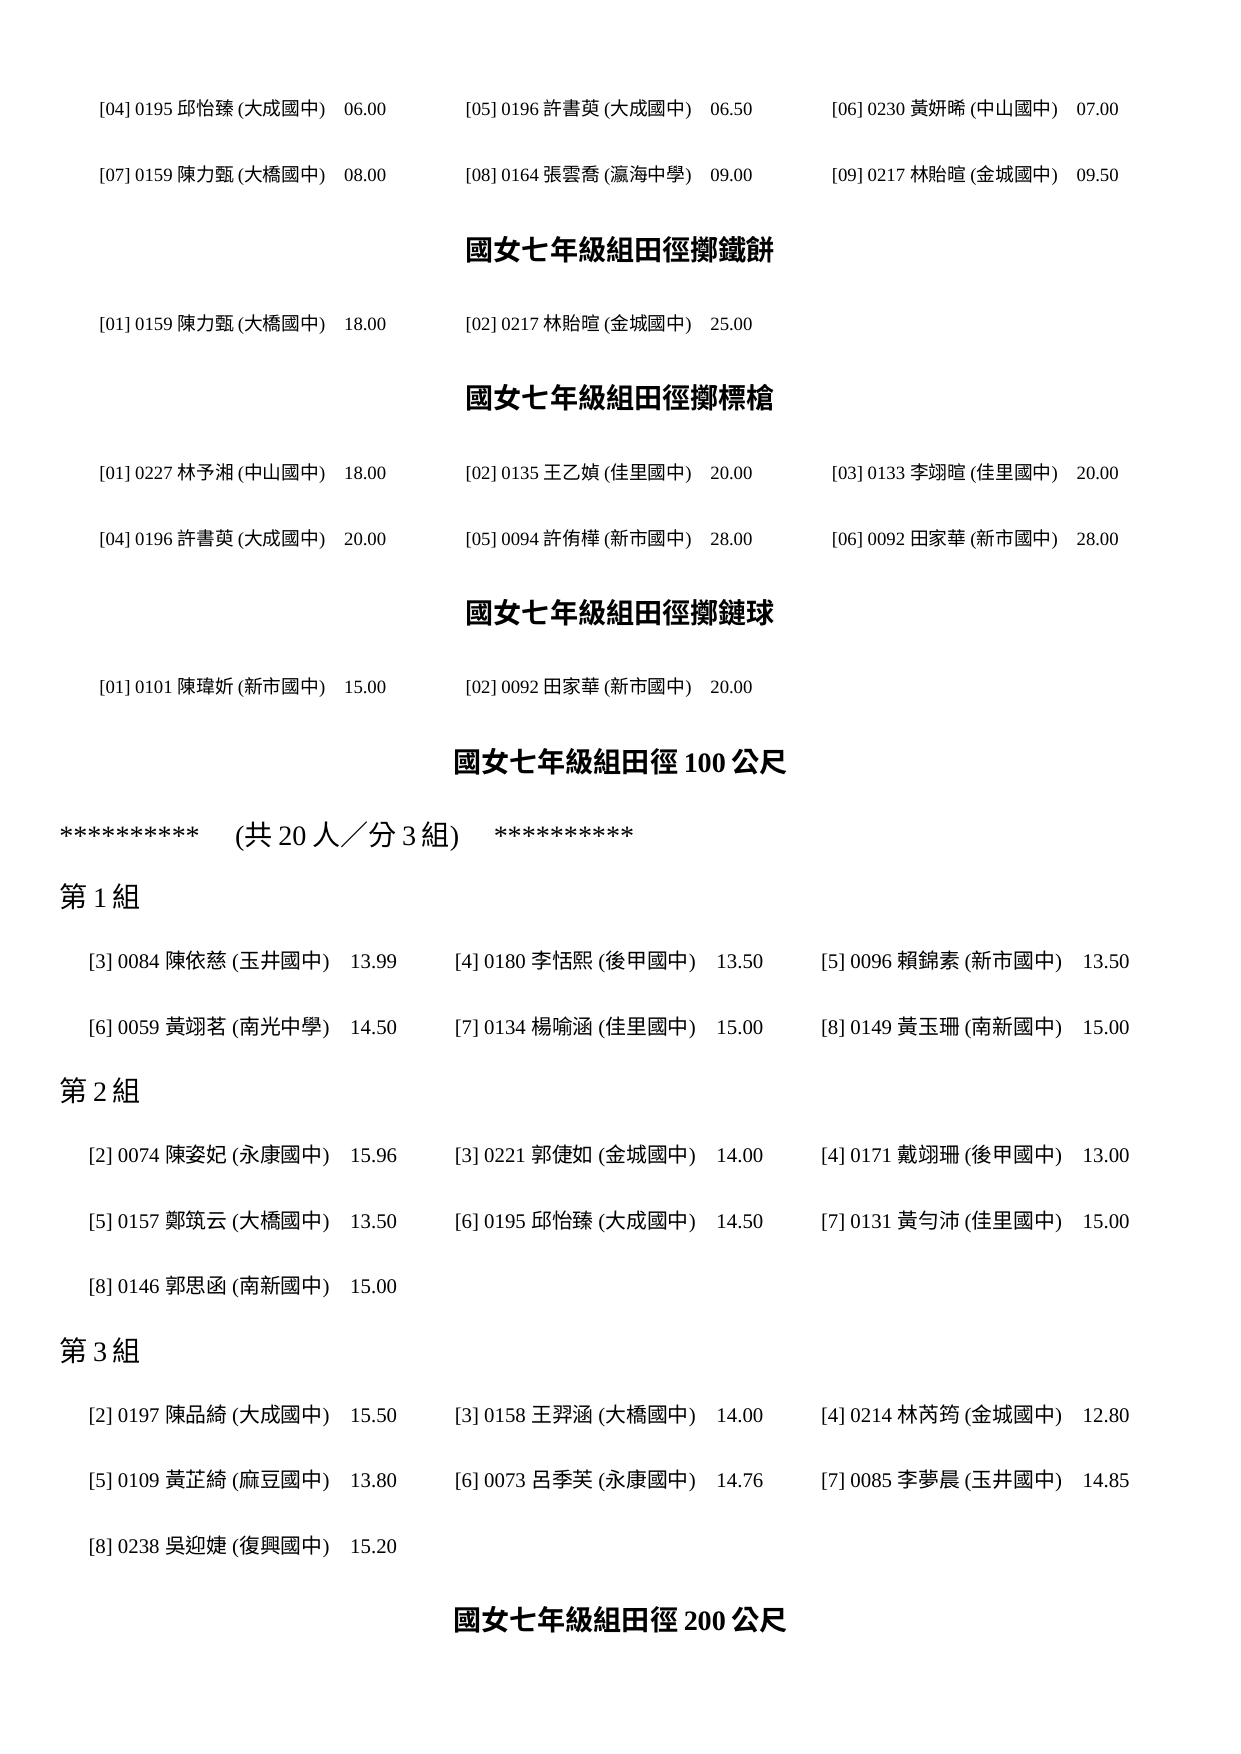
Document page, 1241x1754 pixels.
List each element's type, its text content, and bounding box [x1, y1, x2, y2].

table_cell [792, 1501, 1159, 1567]
table_header [03] 0133 李翊暄 (佳里國中) 20.00 [792, 428, 1159, 494]
table_header [01] 0227 林予湘 (中山國中) 18.00 [59, 428, 426, 494]
table_header [3] 0084 陳依慈 (玉井國中) 13.99 [59, 917, 426, 982]
table_cell [6] 0059 黃翊茗 (南光中學) 14.50 [59, 982, 426, 1048]
table_cell [06] 0092 田家華 (新市國中) 28.00 [792, 494, 1159, 559]
table_cell [08] 0164 張雲喬 (瀛海中學) 09.00 [426, 130, 792, 196]
table_header [4] 0214 林芮筠 (金城國中) 12.80 [792, 1370, 1159, 1435]
table_cell [8] 0238 吳迎婕 (復興國中) 15.20 [59, 1501, 426, 1567]
table_header [02] 0217 林貽暄 (金城國中) 25.00 [426, 279, 792, 345]
table_cell [6] 0195 邱怡臻 (大成國中) 14.50 [426, 1176, 792, 1242]
table_header [2] 0197 陳品綺 (大成國中) 15.50 [59, 1370, 426, 1435]
table_header [01] 0159 陳力甄 (大橋國中) 18.00 [59, 279, 426, 345]
subtitle 國女七年級組田徑擲標槍 [59, 355, 1181, 418]
table_cell [8] 0146 郭思函 (南新國中) 15.00 [59, 1242, 426, 1307]
table_header [01] 0101 陳瑋妡 (新市國中) 15.00 [59, 643, 426, 708]
subtitle 國女七年級組田徑擲鐵餅 [59, 206, 1181, 269]
table_cell [5] 0157 鄭筑云 (大橋國中) 13.50 [59, 1176, 426, 1242]
table_cell [04] 0195 邱怡臻 (大成國中) 06.00 [59, 65, 426, 130]
table_header [3] 0158 王羿涵 (大橋國中) 14.00 [426, 1370, 792, 1435]
table_cell [426, 1242, 792, 1307]
subtitle 國女七年級組田徑擲鏈球 [59, 570, 1181, 632]
table_cell [7] 0131 黃勻沛 (佳里國中) 15.00 [792, 1176, 1159, 1242]
table_cell [7] 0085 李夢晨 (玉井國中) 14.85 [792, 1435, 1159, 1501]
table_cell [7] 0134 楊喻涵 (佳里國中) 15.00 [426, 982, 792, 1048]
subtitle 國女七年級組田徑200公尺 [59, 1577, 1181, 1639]
text 第2組 [59, 1048, 1181, 1110]
text 第3組 [59, 1307, 1181, 1370]
table_header [4] 0180 李恬熙 (後甲國中) 13.50 [426, 917, 792, 982]
table_header [2] 0074 陳姿妃 (永康國中) 15.96 [59, 1110, 426, 1176]
table_cell [04] 0196 許書萸 (大成國中) 20.00 [59, 494, 426, 559]
table_cell [6] 0073 呂季芙 (永康國中) 14.76 [426, 1435, 792, 1501]
subtitle 國女七年級組田徑100公尺 [59, 719, 1181, 781]
table_header [4] 0171 戴翊珊 (後甲國中) 13.00 [792, 1110, 1159, 1176]
table_cell [426, 1501, 792, 1567]
table_header [792, 279, 1159, 345]
text ********** (共20人／分3組) ********** 第1組 [59, 792, 1181, 917]
table_header [5] 0096 賴錦素 (新市國中) 13.50 [792, 917, 1159, 982]
table_cell [05] 0196 許書萸 (大成國中) 06.50 [426, 65, 792, 130]
table_cell [792, 1242, 1159, 1307]
table_cell [05] 0094 許侑樺 (新市國中) 28.00 [426, 494, 792, 559]
table_cell [07] 0159 陳力甄 (大橋國中) 08.00 [59, 130, 426, 196]
table_cell [06] 0230 黃妍晞 (中山國中) 07.00 [792, 65, 1159, 130]
table_header [3] 0221 郭倢如 (金城國中) 14.00 [426, 1110, 792, 1176]
table_cell [5] 0109 黃芷綺 (麻豆國中) 13.80 [59, 1435, 426, 1501]
table_cell [8] 0149 黃玉珊 (南新國中) 15.00 [792, 982, 1159, 1048]
table_cell [09] 0217 林貽暄 (金城國中) 09.50 [792, 130, 1159, 196]
table_header [02] 0135 王乙媜 (佳里國中) 20.00 [426, 428, 792, 494]
table_header [02] 0092 田家華 (新市國中) 20.00 [426, 643, 792, 708]
table_header [792, 643, 1159, 708]
